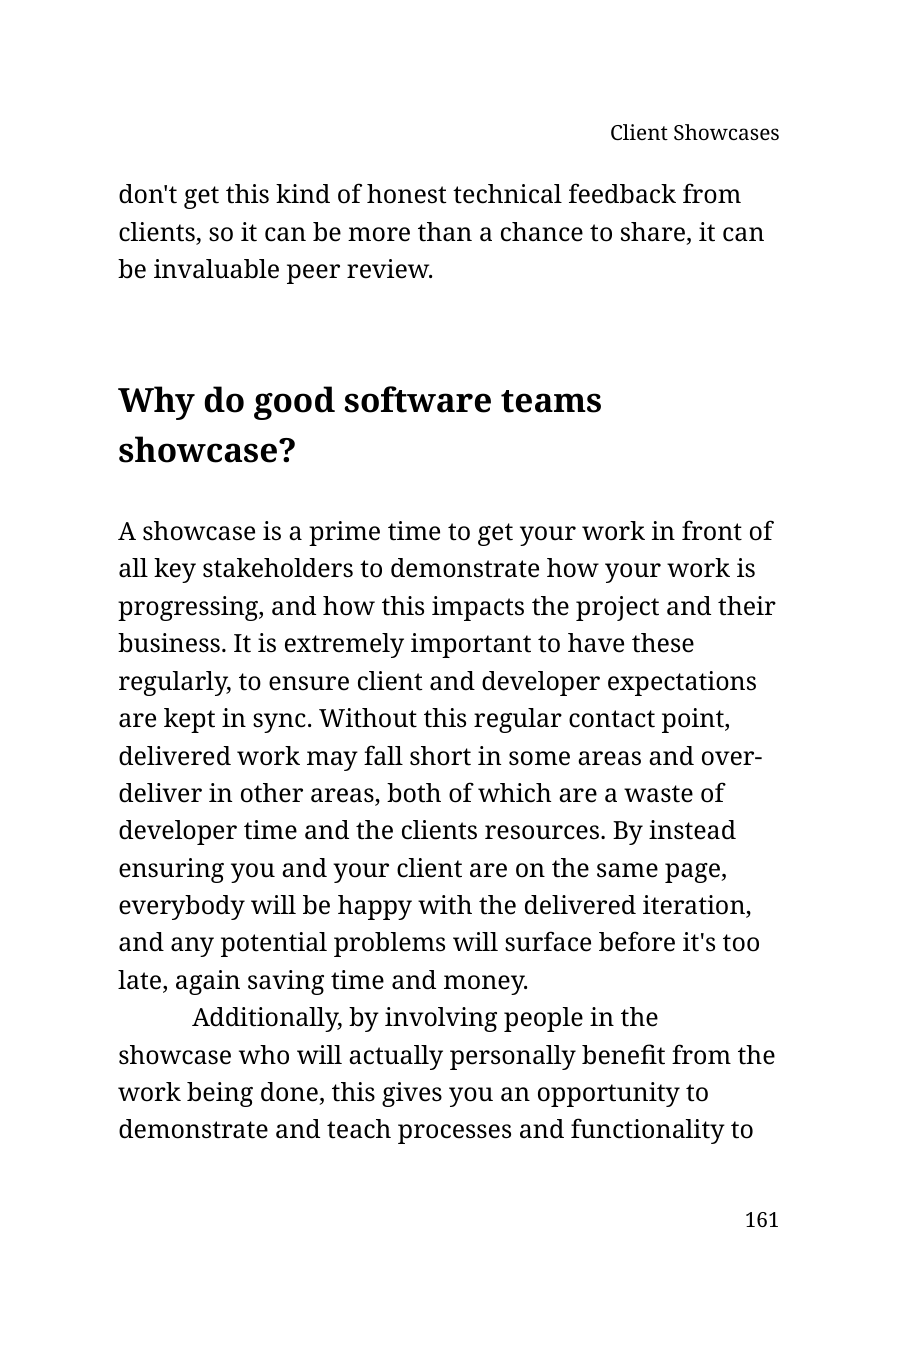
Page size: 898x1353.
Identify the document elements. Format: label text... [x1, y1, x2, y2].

subtitle Why do good software teams showcase? [118, 377, 779, 472]
text A showcase is a prime time to get your work in front of all key stakeholders to demonstrate how your work is progressing, and how this impacts the project and their business. It is extremely important to have these regularly, to ensure client and developer expectations are kept in sync. Without this regular contact point, delivered work may fall short in some areas and over-deliver in other areas, both of which are a waste of developer time and the clients resources. By instead ensuring you and your client are on the same page, everybody will be happy with the delivered iteration, and any potential problems will surface before it's too late, again saving time and money. [118, 514, 779, 997]
text don't get this kind of honest technical feedback from clients, so it can be more than a chance to share, it can be invaluable peer review. [118, 177, 779, 286]
text Additionally, by involving people in the showcase who will actually personally benefit from the work being done, this gives you an opportunity to demonstrate and teach processes and functionality to [118, 1000, 779, 1146]
